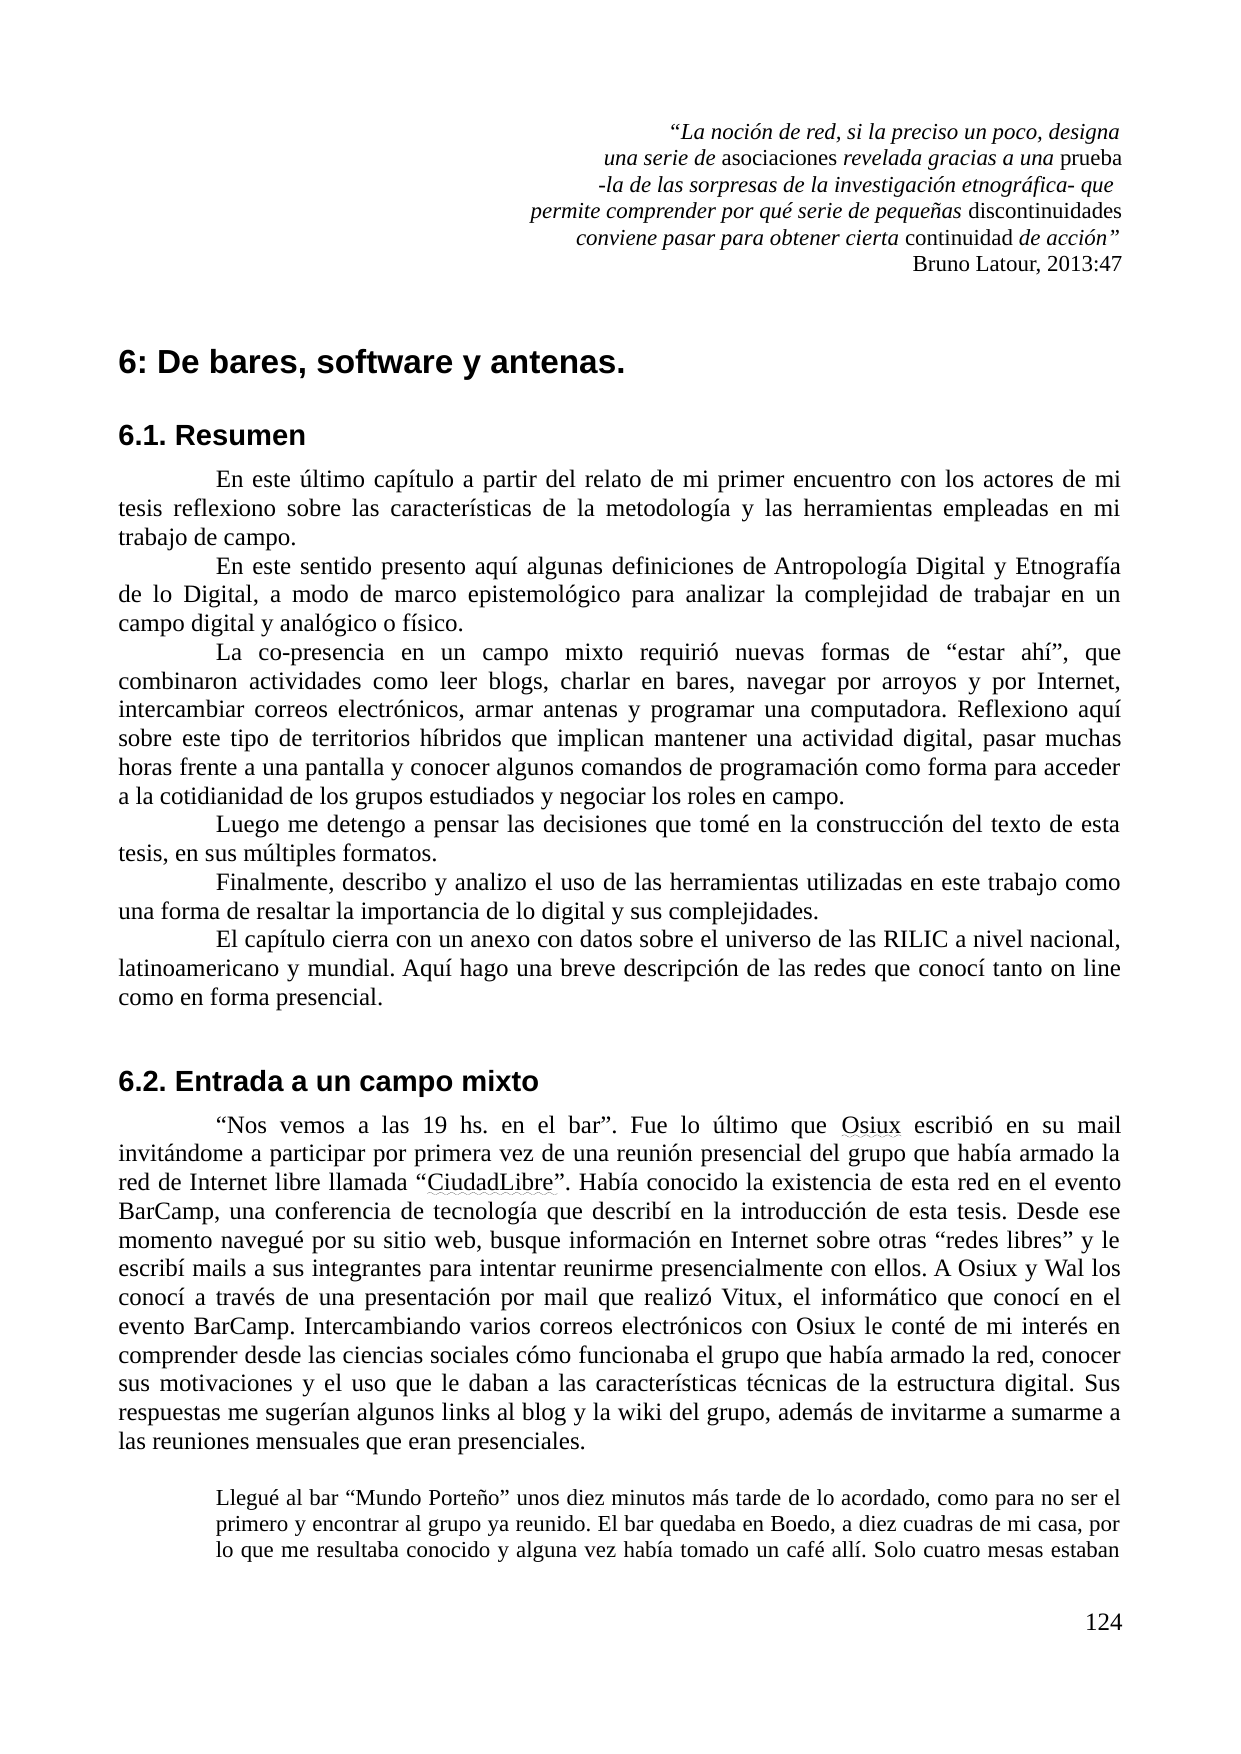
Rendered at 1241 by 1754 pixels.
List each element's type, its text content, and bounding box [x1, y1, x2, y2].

text Llegué al bar “Mundo Porteño” unos diez minutos más tarde de lo acordado, como para no ser el primero y encontrar al grupo ya reunido. El bar quedaba en Boedo, a diez cuadras de mi casa, por lo que me resultaba conocido y alguna vez había tomado un café allí. Solo cuatro mesas estaban [216, 1483, 1122, 1563]
text una serie de asociaciones revelada gracias a una prueba [118, 144, 1122, 171]
text conviene pasar para obtener cierta continuidad de acción” [118, 223, 1122, 250]
text “Nos vemos a las 19 hs. en el bar”. Fue lo último que Osiux escribió en su mail invitándome a participar por primera vez de una reunión presencial del grupo que había armado la red de Internet libre llamada “CiudadLibre”. Había conocido la existencia de esta red en el evento BarCamp, una conferencia de tecnología que describí en la introducción de esta tesis. Desde ese momento navegué por su sitio web, busque información en Internet sobre otras “redes libres” y le escribí mails a sus integrantes para intentar reunirme presencialmente con ellos. A Osiux y Wal los conocí a través de una presentación por mail que realizó Vitux, el informático que conocí en el evento BarCamp. Intercambiando varios correos electrónicos con Osiux le conté de mi interés en comprender desde las ciencias sociales cómo funcionaba el grupo que había armado la red, conocer sus motivaciones y el uso que le daban a las características técnicas de la estructura digital. Sus respuestas me sugerían algunos links al blog y la wiki del grupo, además de invitarme a sumarme a las reuniones mensuales que eran presenciales. [118, 1110, 1122, 1455]
subtitle 6: De bares, software y antenas. [118, 342, 1122, 381]
text -la de las sorpresas de la investigación etnográfica- que [118, 171, 1122, 197]
text El capítulo cierra con un anexo con datos sobre el universo de las RILIC a nivel nacional, latinoamericano y mundial. Aquí hago una breve descripción de las redes que conocí tanto on line como en forma presencial. [118, 924, 1122, 1011]
text En este último capítulo a partir del relato de mi primer encuentro con los actores de mi tesis reflexiono sobre las características de la metodología y las herramientas empleadas en mi trabajo de campo. [118, 464, 1122, 551]
text Luego me detengo a pensar las decisiones que tomé en la construcción del texto de esta tesis, en sus múltiples formatos. [118, 809, 1122, 867]
text Bruno Latour, 2013:47 [118, 250, 1122, 276]
subtitle 6.2. Entrada a un campo mixto [118, 1064, 1122, 1097]
text La co-presencia en un campo mixto requirió nuevas formas de “estar ahí”, que combinaron actividades como leer blogs, charlar en bares, navegar por arroyos y por Internet, intercambiar correos electrónicos, armar antenas y programar una computadora. Reflexiono aquí sobre este tipo de territorios híbridos que implican mantener una actividad digital, pasar muchas horas frente a una pantalla y conocer algunos comandos de programación como forma para acceder a la cotidianidad de los grupos estudiados y negociar los roles en campo. [118, 637, 1122, 809]
text permite comprender por qué serie de pequeñas discontinuidades [118, 197, 1122, 223]
subtitle 6.1. Resumen [118, 418, 1122, 452]
text “La noción de red, si la preciso un poco, designa [118, 118, 1122, 144]
text En este sentido presento aquí algunas definiciones de Antropología Digital y Etnografía de lo Digital, a modo de marco epistemológico para analizar la complejidad de trabajar en un campo digital y analógico o físico. [118, 551, 1122, 637]
text Finalmente, describo y analizo el uso de las herramientas utilizadas en este trabajo como una forma de resaltar la importancia de lo digital y sus complejidades. [118, 867, 1122, 924]
